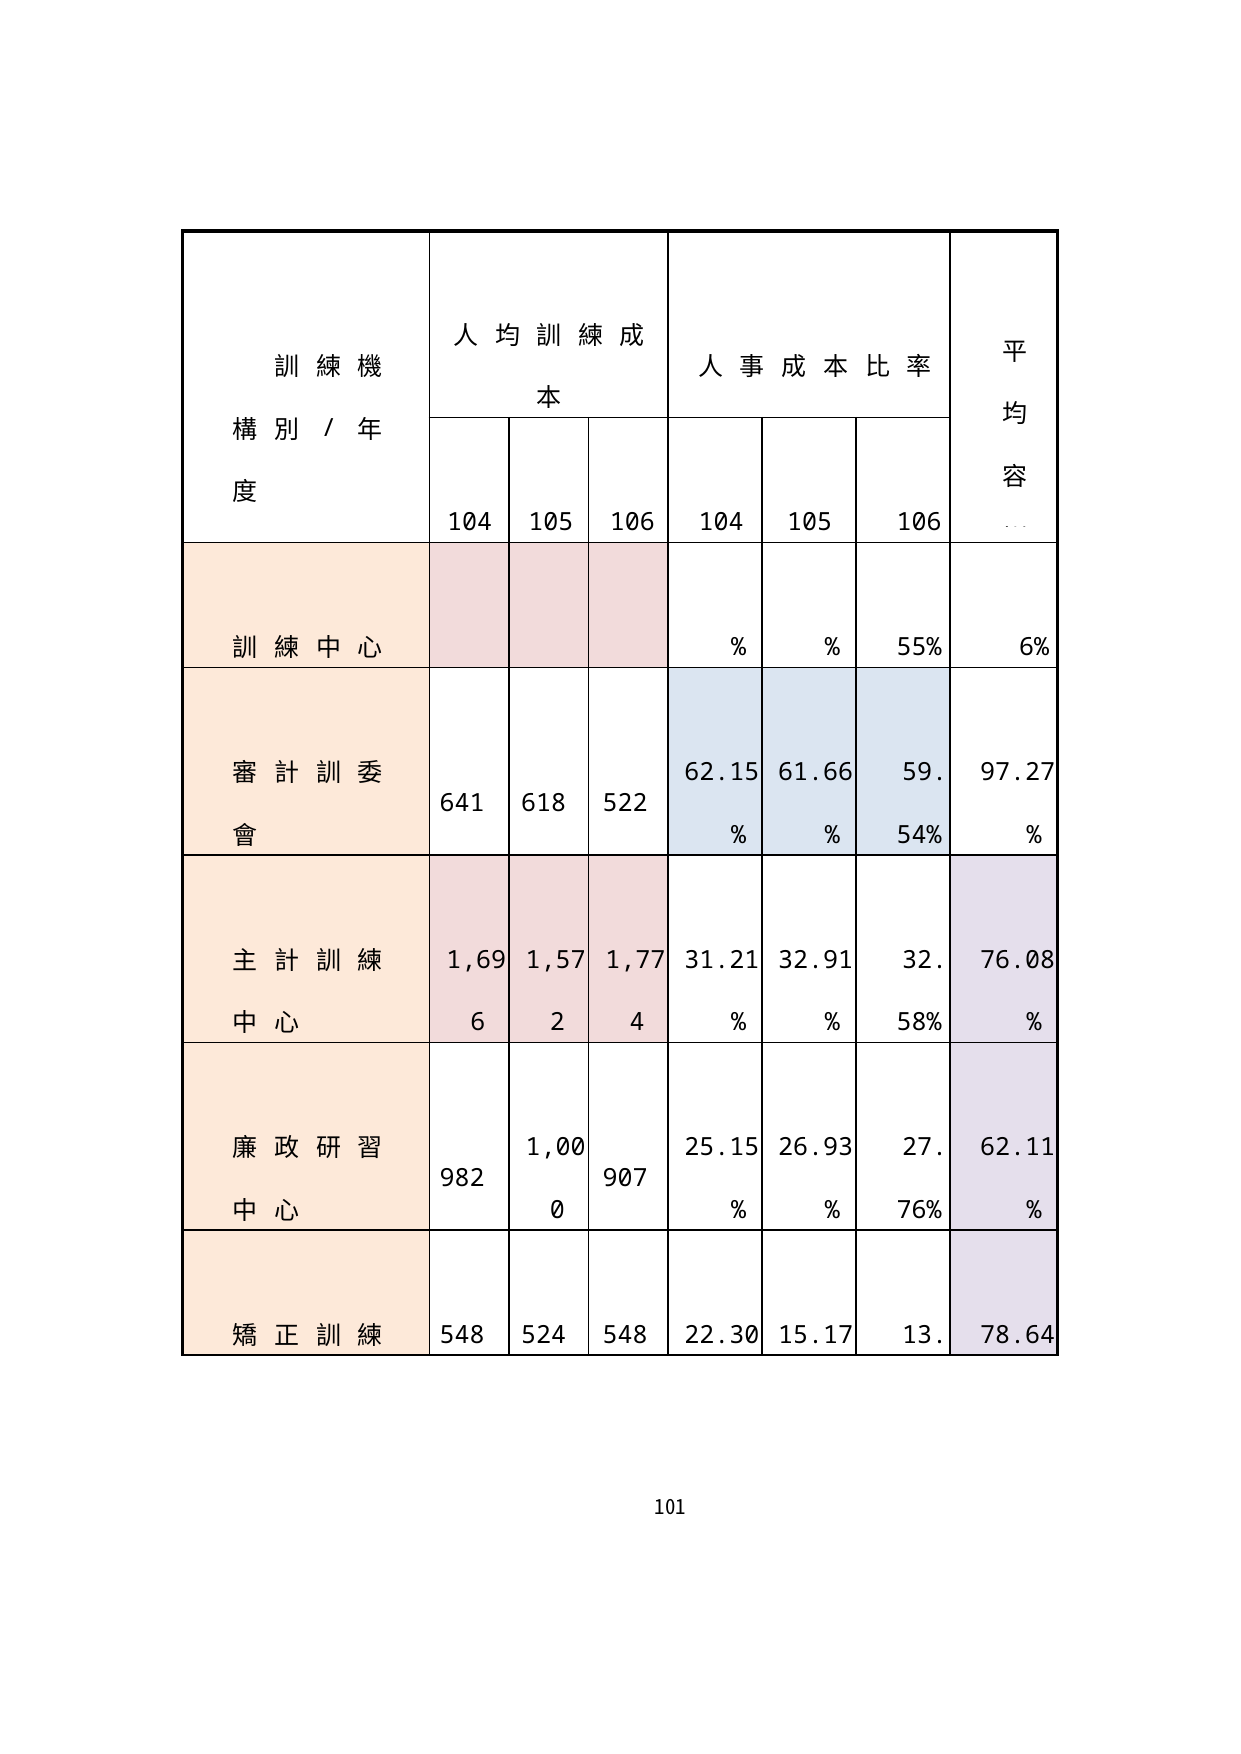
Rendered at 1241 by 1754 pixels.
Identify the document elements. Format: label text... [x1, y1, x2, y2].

table_cell 618 [510, 668, 588, 854]
table_cell [510, 543, 588, 667]
table_cell 104 [430, 418, 508, 542]
table_cell 907 [589, 1043, 667, 1229]
table_cell [430, 543, 508, 667]
table_cell 106 [857, 418, 949, 542]
table_cell 641 [430, 668, 508, 854]
table_cell 26.93% [763, 1043, 855, 1229]
table_cell 15.17 [763, 1231, 855, 1354]
table_cell 31.21% [669, 856, 761, 1042]
table_cell 106 [589, 418, 667, 542]
table_cell 主計訓練中心 [184, 856, 429, 1042]
table_cell [589, 543, 667, 667]
table_cell 59.54% [857, 668, 949, 854]
table_cell 105 [763, 418, 855, 542]
table_cell 78.64 [951, 1231, 1056, 1354]
table_cell 1,774 [589, 856, 667, 1042]
table_header 平均容 訓率 [951, 233, 1056, 542]
table_cell 6% [951, 543, 1056, 667]
table_cell 13. [857, 1231, 949, 1354]
table_cell 1,696 [430, 856, 508, 1042]
table_cell 104 [669, 418, 761, 542]
table_cell % [763, 543, 855, 667]
table_cell 32.91% [763, 856, 855, 1042]
table_cell 97.27% [951, 668, 1056, 854]
table_cell 524 [510, 1231, 588, 1354]
table_cell 55% [857, 543, 949, 667]
table_cell 1,572 [510, 856, 588, 1042]
table_cell 548 [589, 1231, 667, 1354]
table_cell 32.58% [857, 856, 949, 1042]
table_cell 76.08% [951, 856, 1056, 1042]
table_cell 982 [430, 1043, 508, 1229]
table_header 訓練機構別/年度 [184, 233, 429, 542]
table_cell % [669, 543, 761, 667]
table_cell 25.15% [669, 1043, 761, 1229]
table_cell 矯正訓練 [184, 1231, 429, 1354]
table_cell 62.15% [669, 668, 761, 854]
table_cell 105 [510, 418, 588, 542]
table_header 人事成本比率 [669, 233, 949, 417]
table_cell 廉政研習中心 [184, 1043, 429, 1229]
table_header 人均訓練成本 [430, 233, 667, 417]
table_cell 62.11% [951, 1043, 1056, 1229]
table_cell 22.30 [669, 1231, 761, 1354]
table_cell 548 [430, 1231, 508, 1354]
table_cell 訓練中心 [184, 543, 429, 667]
table_cell 1,000 [510, 1043, 588, 1229]
table_cell 61.66% [763, 668, 855, 854]
table_cell 27.76% [857, 1043, 949, 1229]
table_cell 522 [589, 668, 667, 854]
table_cell 審計訓委會 [184, 668, 429, 854]
